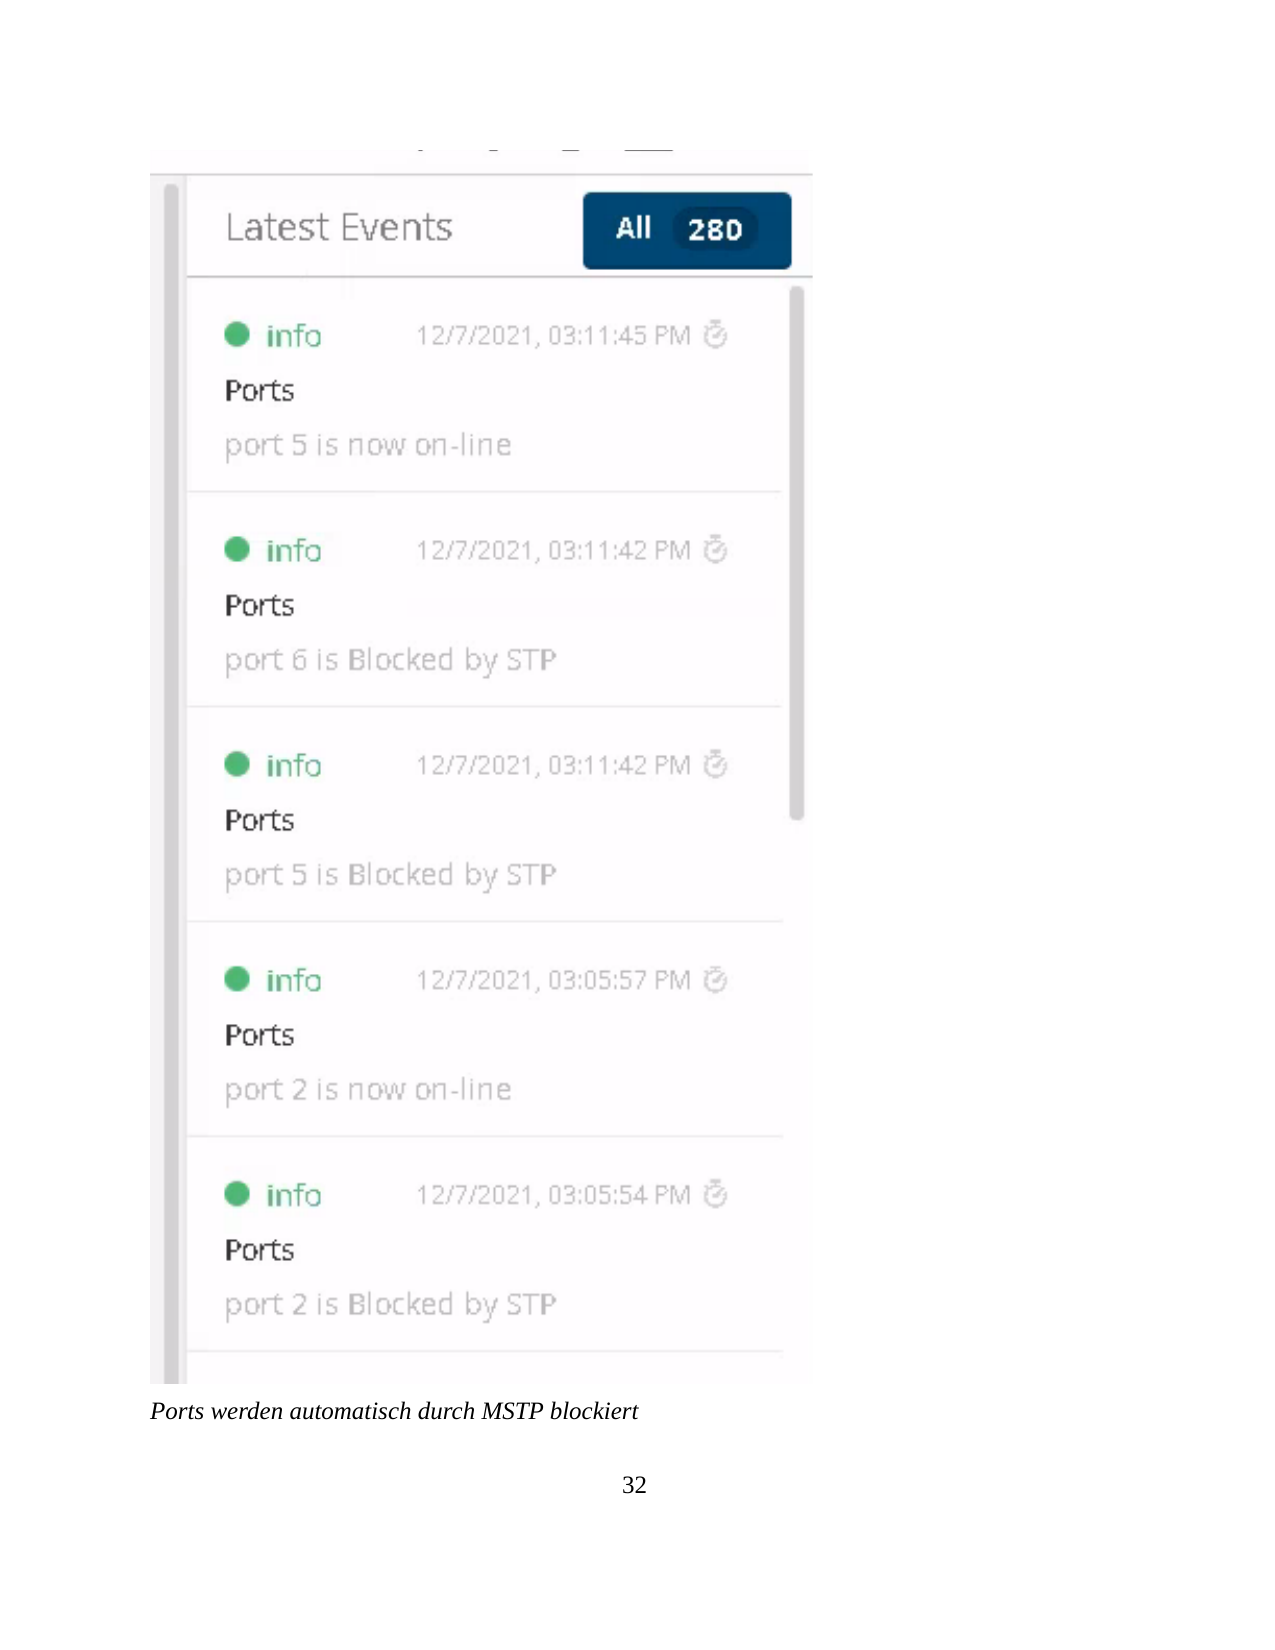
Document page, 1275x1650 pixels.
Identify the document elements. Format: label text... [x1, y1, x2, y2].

picture [150, 150, 813, 1384]
text Ports werden automatisch durch MSTP blockiert [150, 1396, 1125, 1424]
